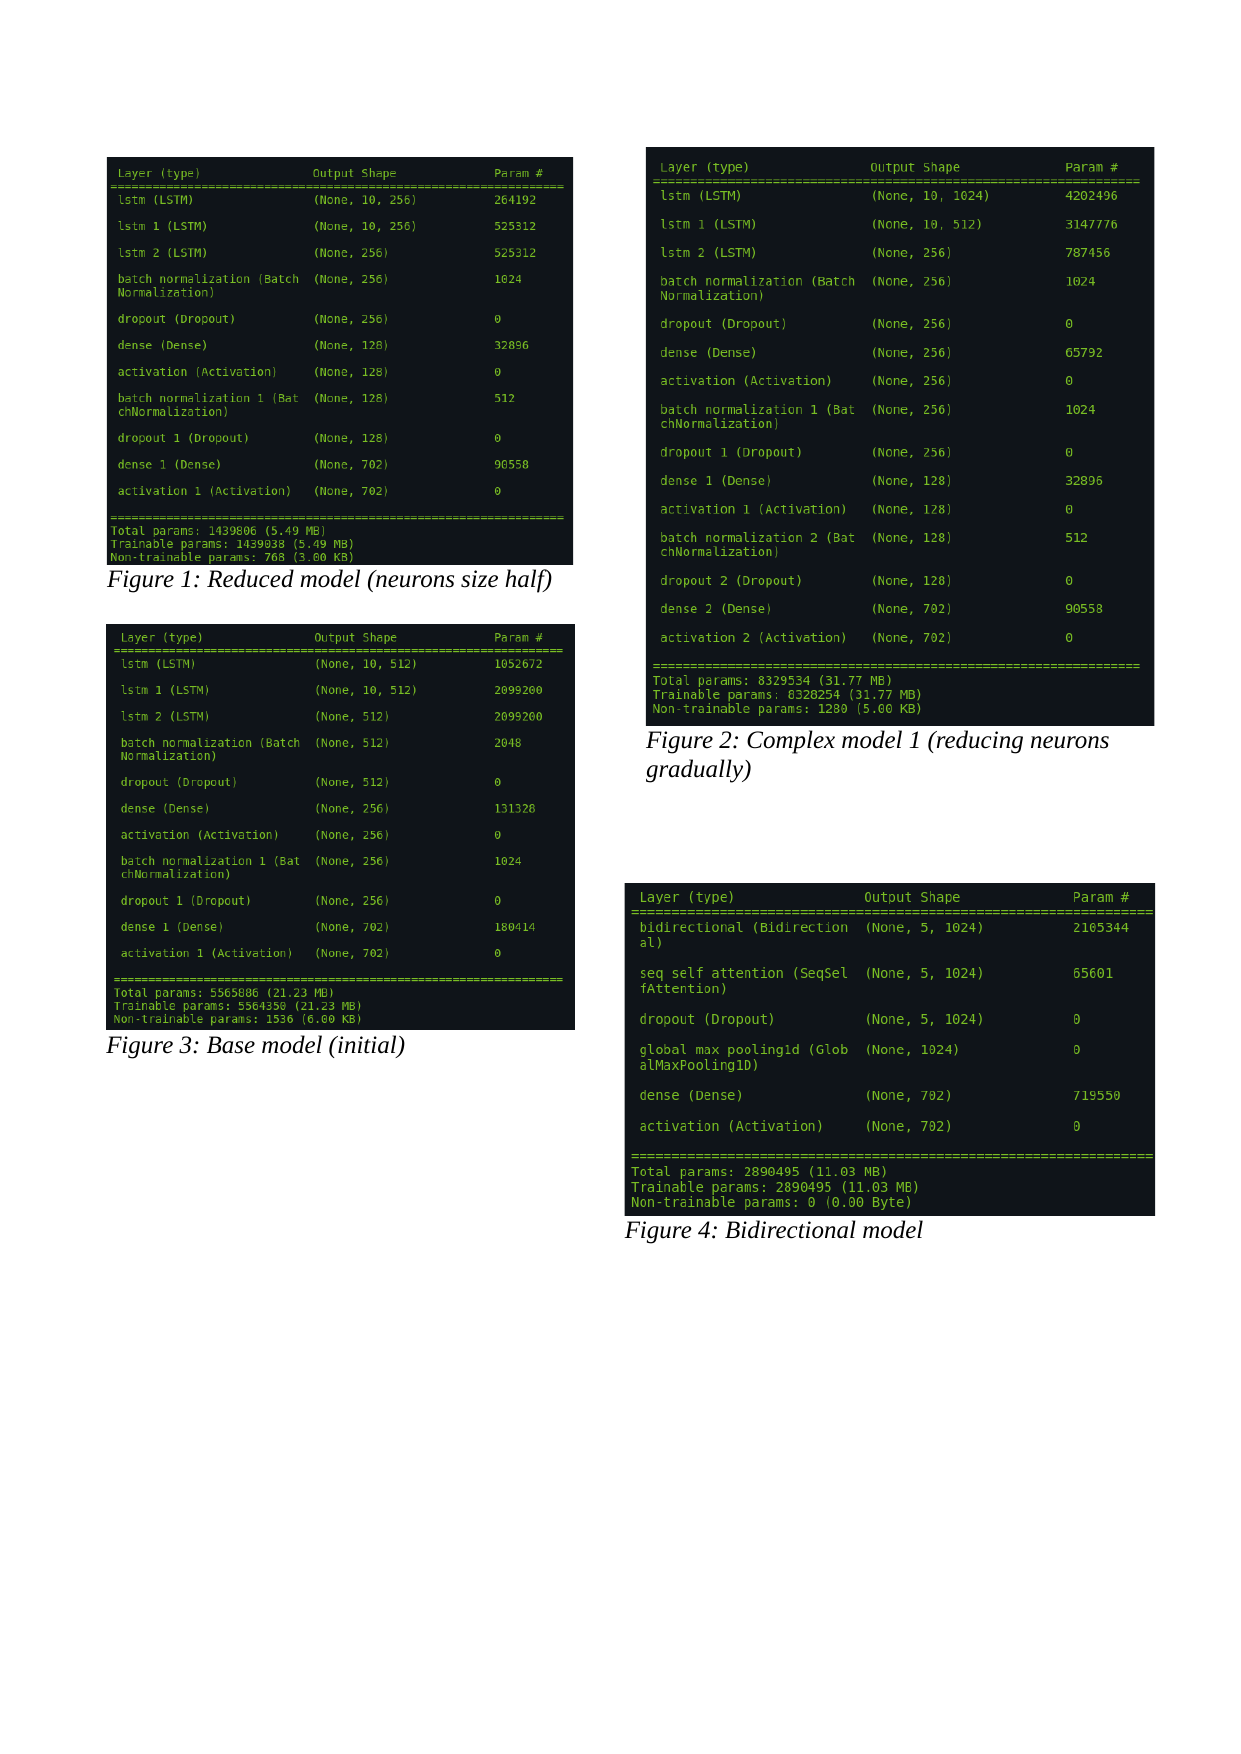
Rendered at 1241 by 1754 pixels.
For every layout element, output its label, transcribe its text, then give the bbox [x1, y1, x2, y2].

text Figure 4: Bidirectional model [624, 1216, 1155, 1244]
picture [106, 624, 575, 1030]
picture [645, 147, 1155, 726]
picture [106, 157, 574, 565]
text Figure 3: Base model (initial) [106, 1030, 575, 1058]
text Figure 2: Complex model 1 (reducing neurons gradually) [646, 726, 1154, 783]
text Figure 1: Reduced model (neurons size half) [107, 565, 573, 593]
picture [624, 883, 1156, 1216]
